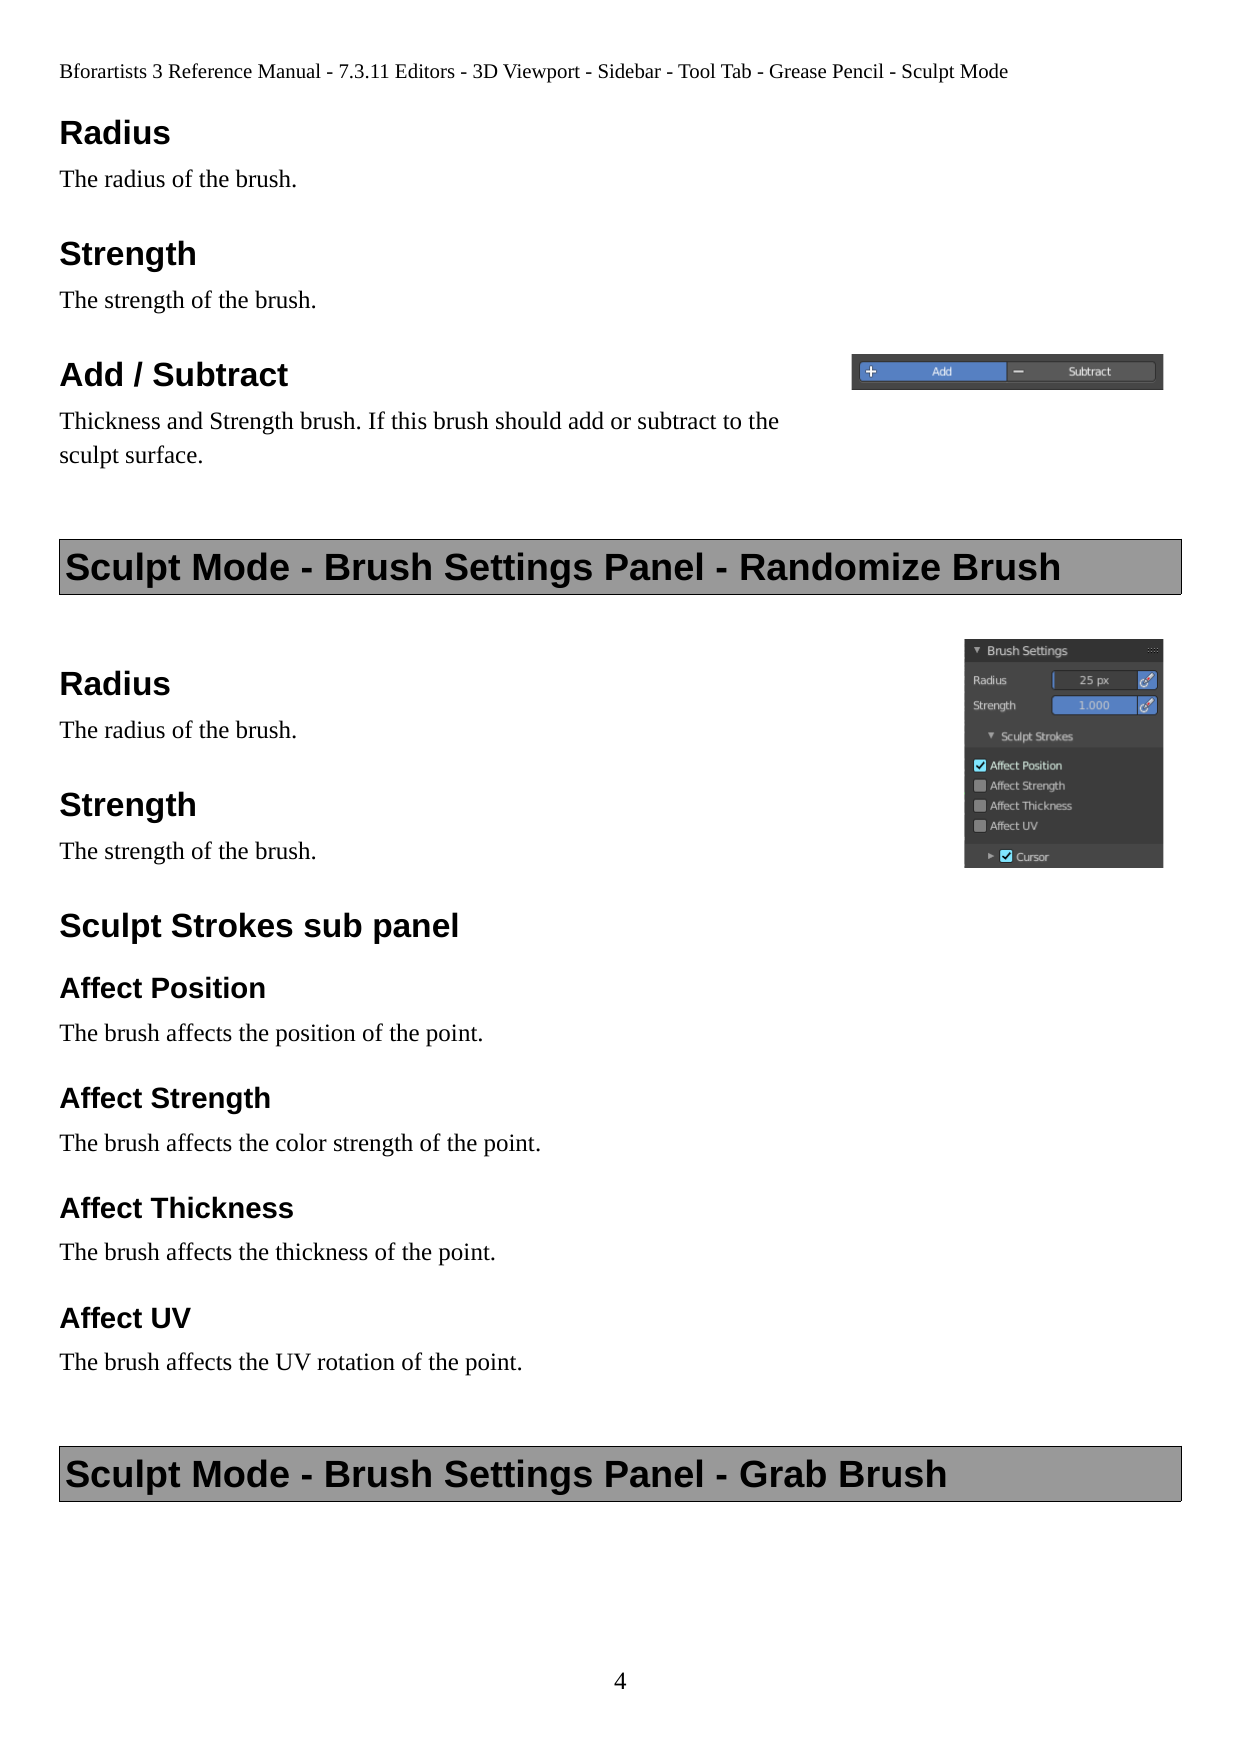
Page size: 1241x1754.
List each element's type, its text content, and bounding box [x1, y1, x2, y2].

subtitle Strength [59, 234, 1181, 272]
text The brush affects the UV rotation of the point. [59, 1347, 1181, 1376]
subtitle [1164, 664, 1181, 702]
subtitle Affect UV [59, 1301, 1181, 1335]
text The brush affects the color strength of the point. [59, 1128, 1181, 1156]
text The brush affects the thickness of the point. [59, 1237, 1181, 1266]
text The radius of the brush. [59, 715, 964, 743]
subtitle [1164, 785, 1181, 823]
subtitle Sculpt Strokes sub panel [59, 906, 1181, 944]
text The brush affects the position of the point. [59, 1018, 1181, 1046]
subtitle Affect Strength [59, 1081, 1181, 1115]
text The strength of the brush. [59, 836, 964, 864]
subtitle Radius [59, 113, 1181, 151]
text Thickness and Strength brush. If this brush should add or subtract to the sculpt surface. [59, 406, 1181, 469]
picture [964, 639, 1164, 868]
table_header Sculpt Mode - Brush Settings Panel - Grab Brush [60, 1447, 1181, 1501]
subtitle Affect Thickness [59, 1191, 1181, 1225]
subtitle Strength [59, 785, 964, 823]
text The radius of the brush. [59, 164, 1181, 192]
subtitle Radius [59, 664, 964, 702]
picture [851, 354, 1164, 390]
text The strength of the brush. [59, 285, 1181, 313]
subtitle Affect Position [59, 971, 1181, 1005]
subtitle Add / Subtract [59, 355, 1181, 393]
table_header Sculpt Mode - Brush Settings Panel - Randomize Brush [60, 540, 1181, 594]
